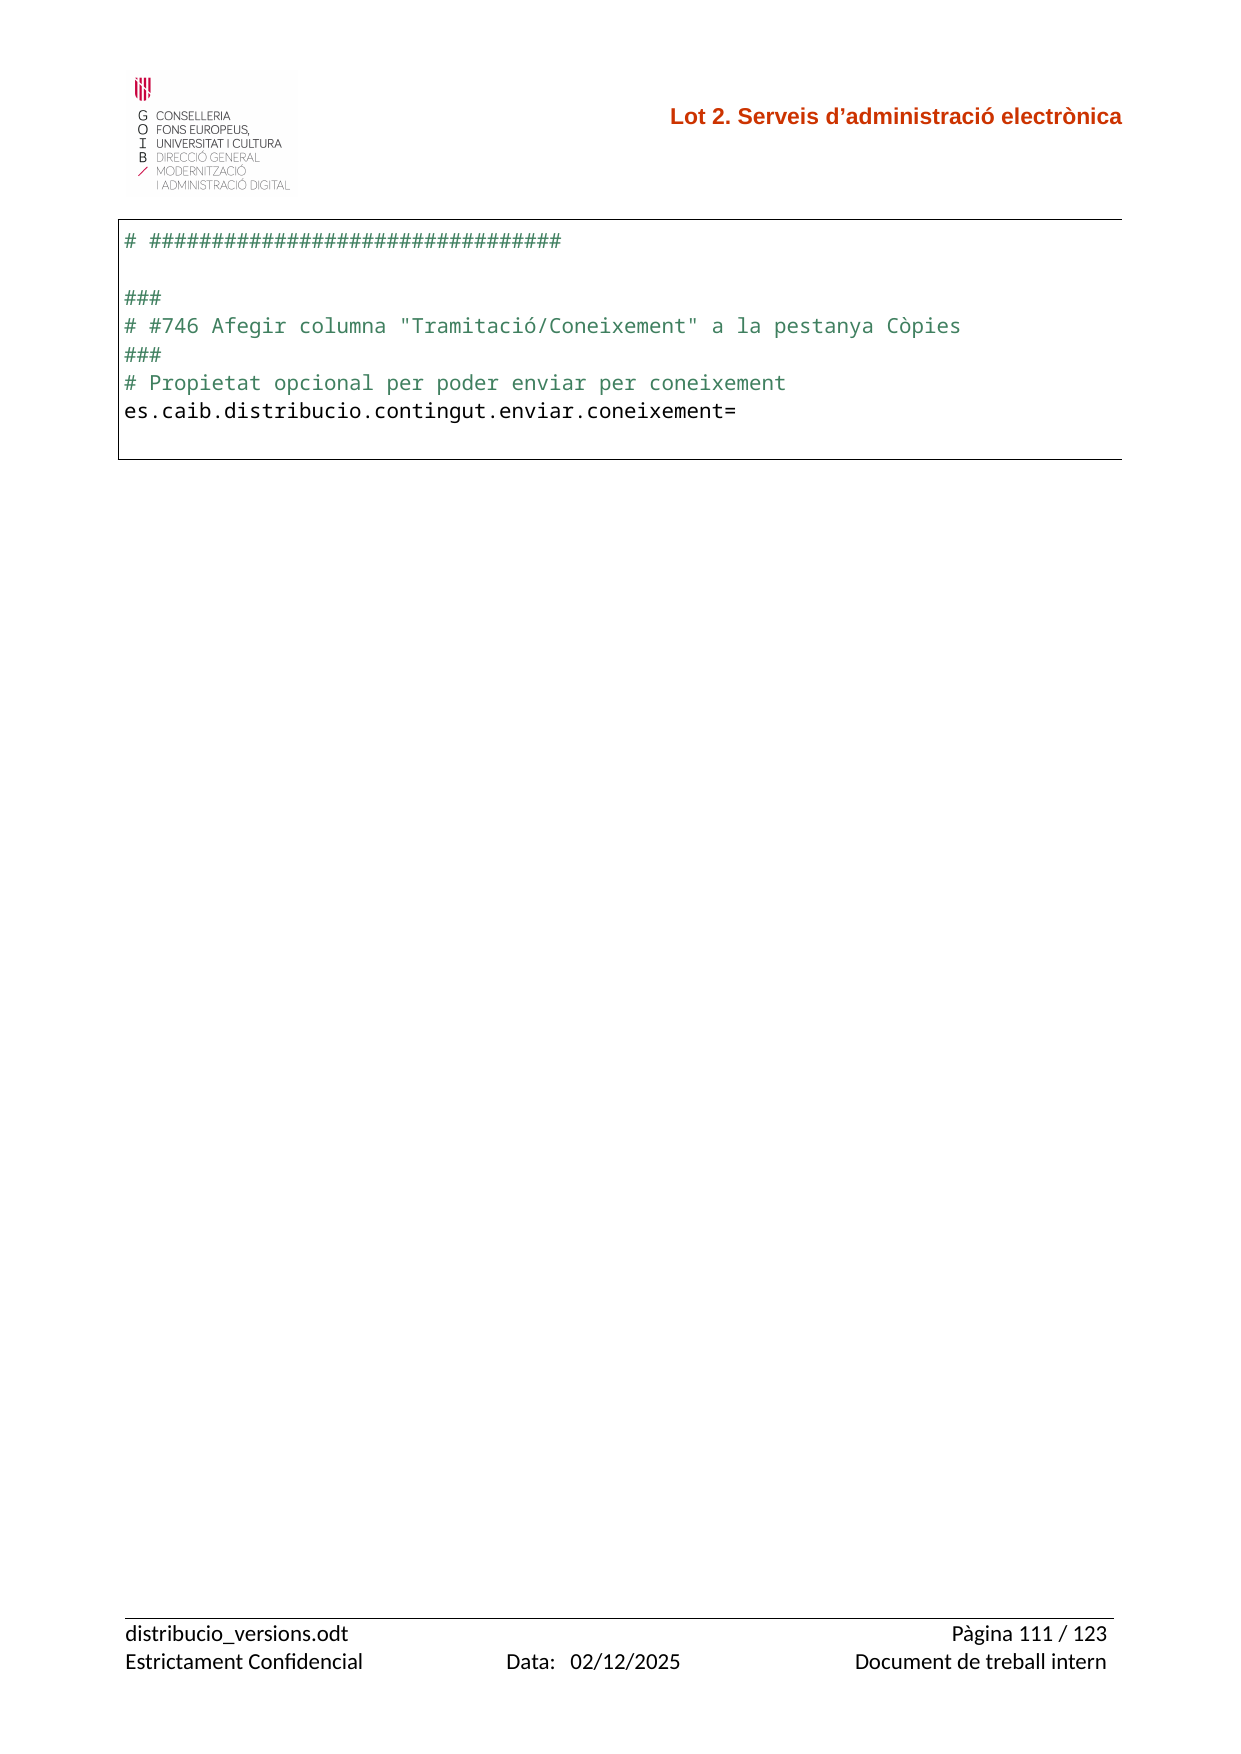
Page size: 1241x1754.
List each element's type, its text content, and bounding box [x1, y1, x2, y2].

picture [126, 70, 299, 197]
table_header # ################################# ### # #746 Afegir columna "Tramitació/Coneixement" a la pestanya Còpies ### # Propietat opcional per poder enviar per coneixement es.caib.distribucio.contingut.enviar.coneixement= [119, 220, 1122, 459]
